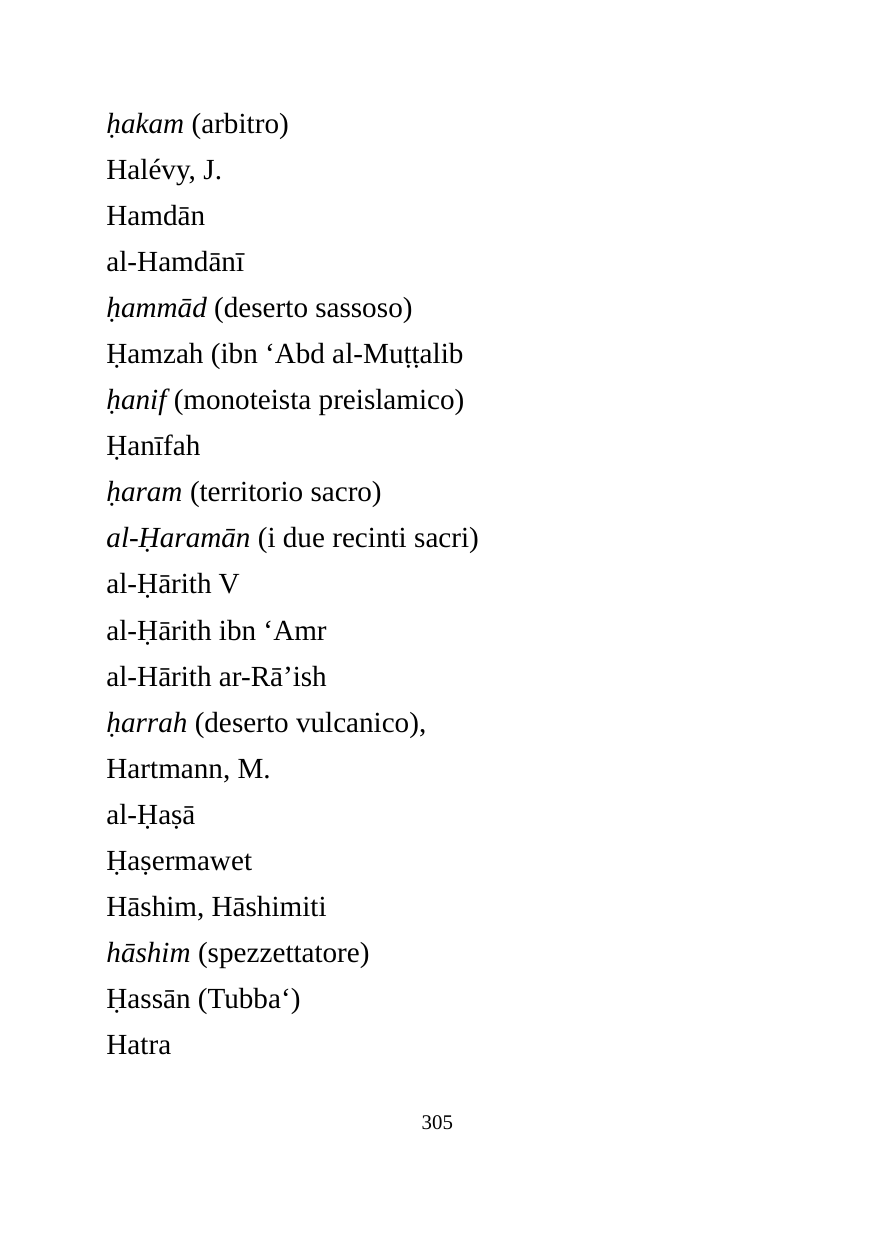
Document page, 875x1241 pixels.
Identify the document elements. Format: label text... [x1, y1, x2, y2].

text Hartmann, M. [106, 751, 768, 784]
text Ḥaṣermawet [106, 843, 768, 876]
text ḥammād (deserto sassoso) [106, 290, 768, 324]
text hāshim (spezzettatore) [106, 935, 768, 968]
text al-Hamdānī [106, 244, 768, 278]
text al-Ḥārith ibn ‘Amr [106, 613, 768, 646]
text al-Ḥaṣā [106, 797, 768, 830]
text Hamdān [106, 198, 768, 232]
text ḥarrah (deserto vulcanico), [106, 705, 768, 738]
text ḥaram (territorio sacro) [106, 474, 768, 508]
text ḥanif (monoteista preislamico) [106, 382, 768, 416]
text Hatra [106, 1027, 768, 1061]
text Ḥanīfah [106, 428, 768, 462]
text Ḥamzah (ibn ‘Abd al-Muṭṭalib [106, 336, 768, 370]
text Halévy, J. [106, 152, 768, 186]
text Ḥassān (Tubba‘) [106, 981, 768, 1014]
text Hāshim, Hāshimiti [106, 889, 768, 922]
text al-Ḥaramān (i due recinti sacri) [106, 521, 768, 554]
text al-Hārith ar-Rā’ish [106, 659, 768, 692]
text al-Ḥārith V [106, 567, 768, 600]
text ḥakam (arbitro) [106, 106, 768, 140]
